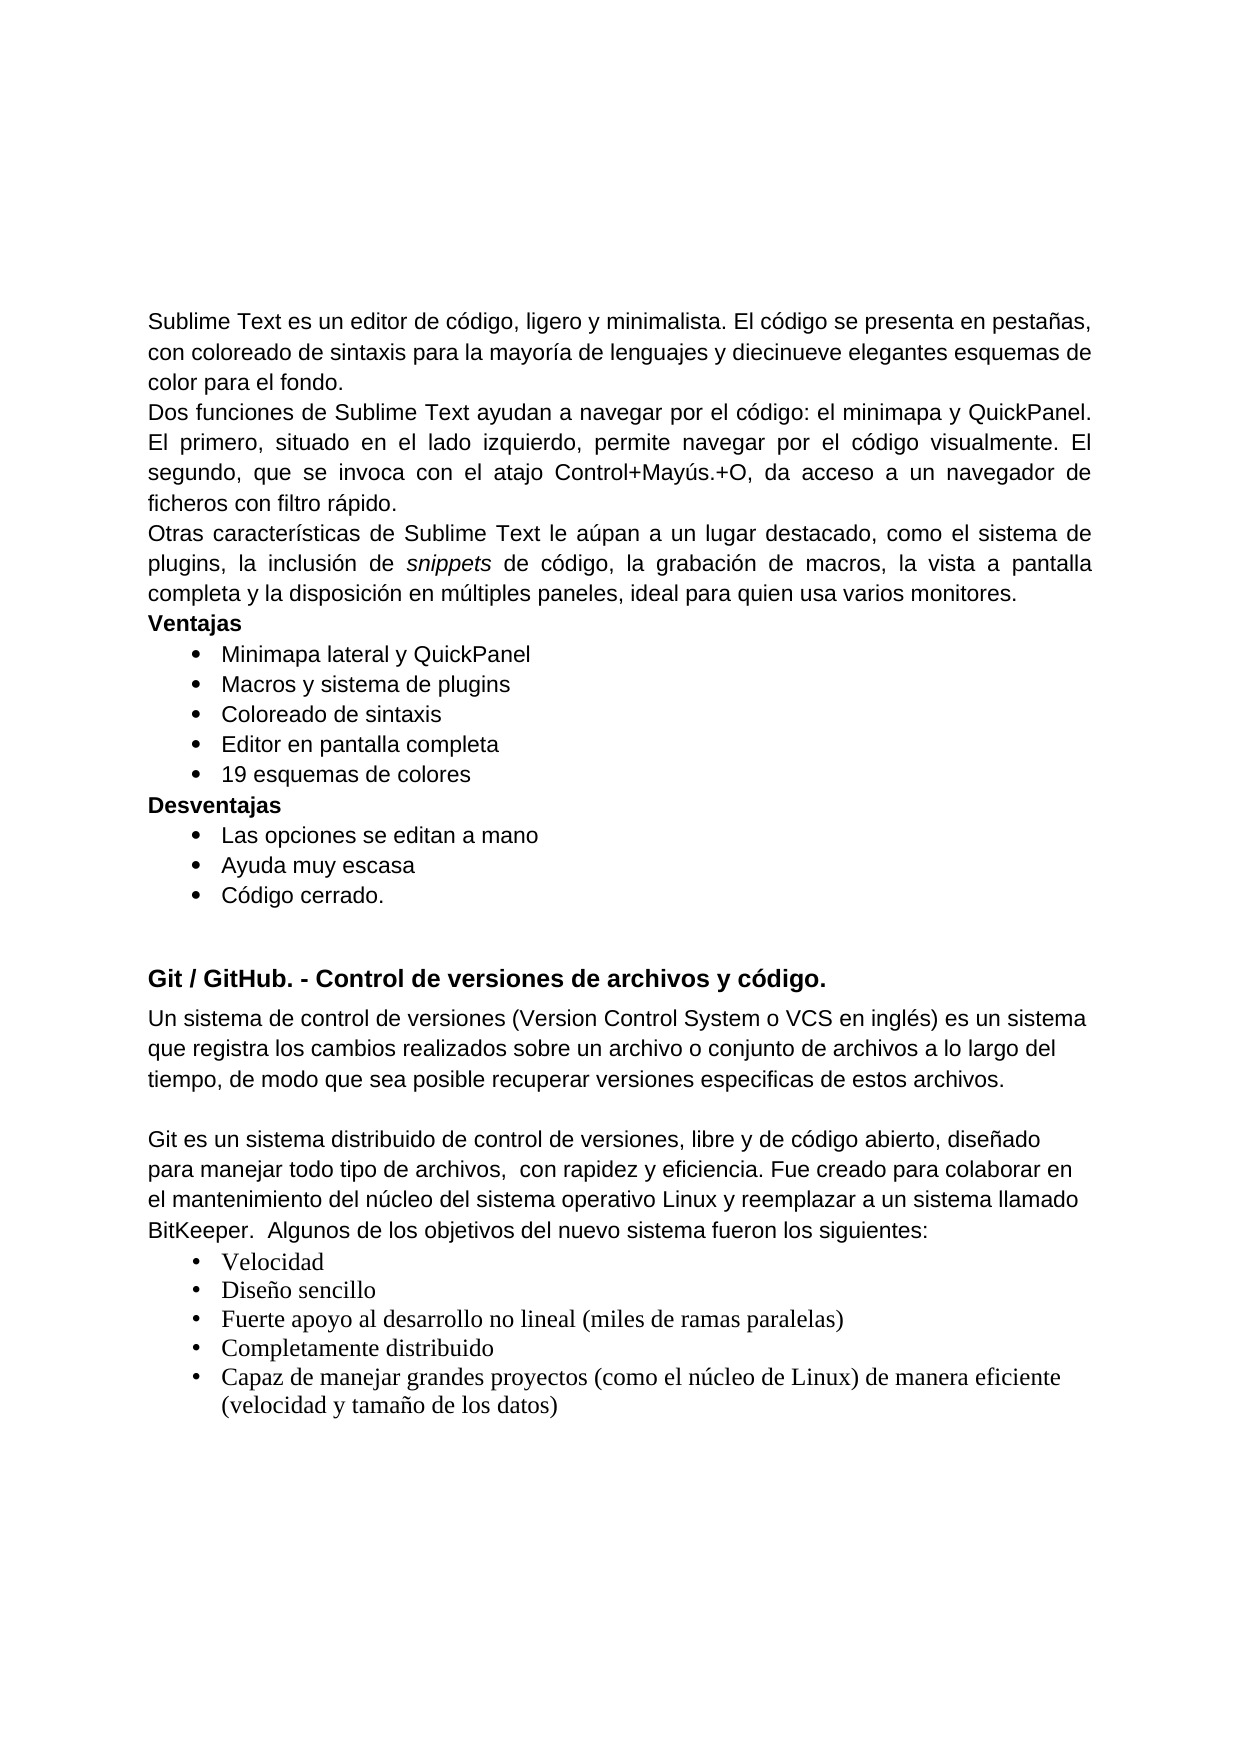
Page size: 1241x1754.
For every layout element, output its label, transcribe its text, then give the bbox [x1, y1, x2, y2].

text Ventajas [148, 610, 1093, 637]
text Otras características de Sublime Text le aúpan a un lugar destacado, como el sistema de plugins, la inclusión de snippets de código, la grabación de macros, la vista a pantalla completa y la disposición en múltiples paneles, ideal para quien usa varios monitores. [148, 520, 1093, 607]
text Desventajas [148, 792, 1093, 818]
list 19 esquemas de colores [192, 761, 1093, 788]
list Las opciones se editan a mano [192, 822, 1093, 848]
text Sublime Text es un editor de código, ligero y minimalista. El código se presenta en pestañas, con coloreado de sintaxis para la mayoría de lenguajes y diecinueve elegantes esquemas de color para el fondo. [148, 308, 1093, 395]
list Diseño sencillo [192, 1276, 1093, 1304]
list Minimapa lateral y QuickPanel [192, 641, 1093, 667]
list Completamente distribuido [192, 1333, 1093, 1362]
list Velocidad [192, 1247, 1093, 1276]
list Coloreado de sintaxis [192, 701, 1093, 727]
list Capaz de manejar grandes proyectos (como el núcleo de Linux) de manera eficiente (velocidad y tamaño de los datos) [192, 1362, 1093, 1419]
list Código cerrado. [192, 882, 1093, 909]
text Un sistema de control de versiones (Version Control System o VCS en inglés) es un sistema que registra los cambios realizados sobre un archivo o conjunto de archivos a lo largo del tiempo, de modo que sea posible recuperar versiones especificas de estos archivos. [148, 1005, 1093, 1092]
list Macros y sistema de plugins [192, 671, 1093, 697]
text Git es un sistema distribuido de control de versiones, libre y de código abierto, diseñado para manejar todo tipo de archivos, con rapidez y eficiencia. Fue creado para colaborar en el mantenimiento del núcleo del sistema operativo Linux y reemplazar a un sistema llamado BitKeeper. Algunos de los objetivos del nuevo sistema fueron los siguientes: [148, 1126, 1093, 1243]
text Dos funciones de Sublime Text ayudan a navegar por el código: el minimapa y QuickPanel. El primero, situado en el lado izquierdo, permite navegar por el código visualmente. El segundo, que se invoca con el atajo Control+Mayús.+O, da acceso a un navegador de ficheros con filtro rápido. [148, 399, 1093, 516]
list Fuerte apoyo al desarrollo no lineal (miles de ramas paralelas) [192, 1304, 1093, 1333]
list Editor en pantalla completa [192, 731, 1093, 758]
list Ayuda muy escasa [192, 852, 1093, 878]
subtitle Git / GitHub. - Control de versiones de archivos y código. [148, 964, 1093, 993]
